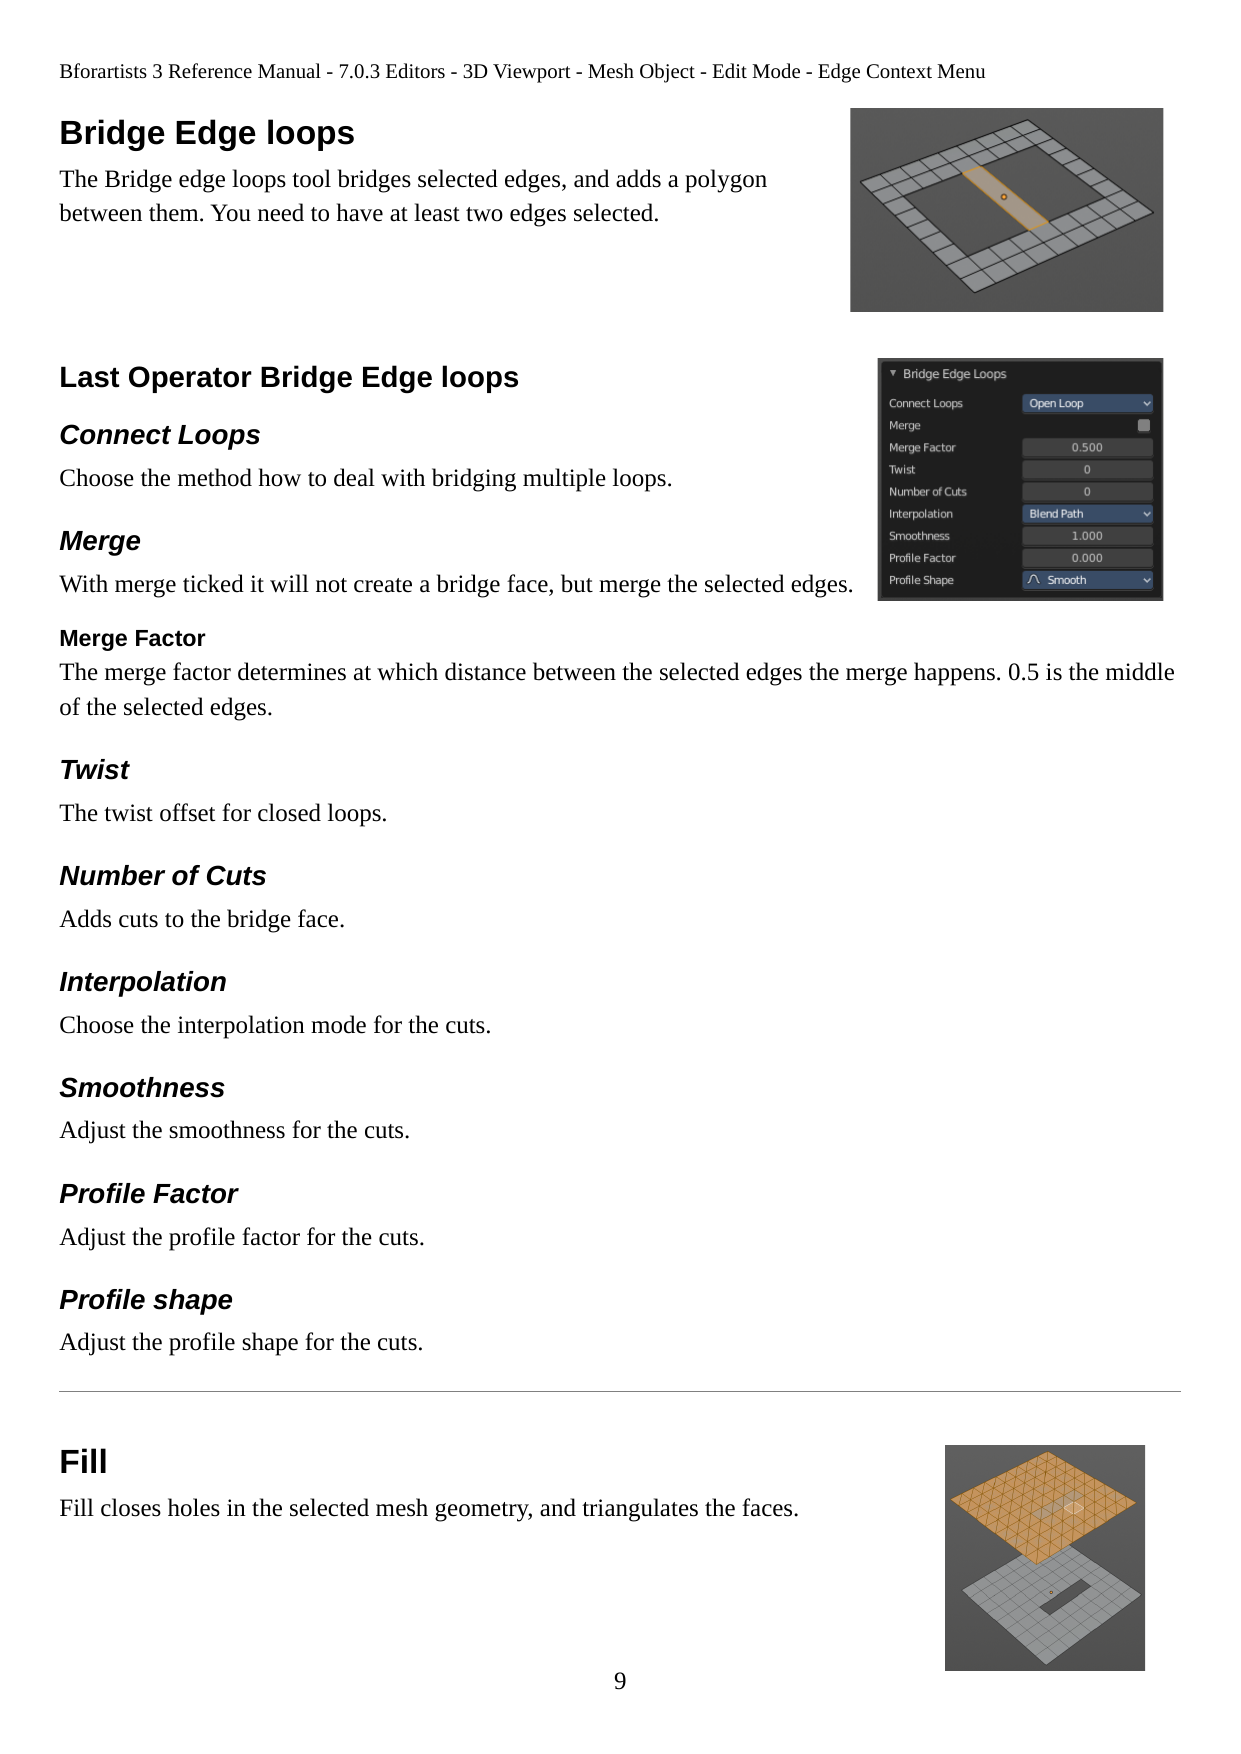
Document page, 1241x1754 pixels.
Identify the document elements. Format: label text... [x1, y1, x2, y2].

picture [877, 358, 1164, 601]
subtitle Merge [59, 525, 877, 557]
subtitle Bridge Edge loops [59, 113, 850, 151]
subtitle [1164, 113, 1181, 151]
text The merge factor determines at which distance between the selected edges the merge happens. 0.5 is the middle of the selected edges. [59, 657, 1181, 721]
subtitle Connect Loops [59, 419, 877, 451]
text The Bridge edge loops tool bridges selected edges, and adds a polygon between them. You need to have at least two edges selected. [59, 164, 850, 227]
subtitle Fill [59, 1442, 1181, 1480]
text Adjust the profile factor for the cuts. [59, 1222, 1181, 1250]
text Choose the interpolation mode for the cuts. [59, 1010, 1181, 1038]
text Adjust the profile shape for the cuts. [59, 1327, 1181, 1356]
subtitle Interpolation [59, 965, 1181, 997]
subtitle Merge Factor [59, 624, 1181, 651]
subtitle Profile shape [59, 1283, 1181, 1315]
subtitle Last Operator Bridge Edge loops [59, 360, 877, 394]
subtitle Twist [59, 753, 1181, 785]
text Adds cuts to the bridge face. [59, 904, 1181, 932]
subtitle Profile Factor [59, 1177, 1181, 1209]
subtitle Smoothness [59, 1071, 1181, 1103]
text With merge ticked it will not create a bridge face, but merge the selected edges. [59, 569, 877, 598]
picture [945, 1445, 1146, 1671]
text Fill closes holes in the selected mesh geometry, and triangulates the faces. [59, 1493, 945, 1521]
text Choose the method how to deal with bridging multiple loops. [59, 463, 877, 492]
text The twist offset for closed loops. [59, 798, 1181, 827]
subtitle Number of Cuts [59, 859, 1181, 891]
subtitle [1164, 419, 1181, 451]
text Adjust the smoothness for the cuts. [59, 1116, 1181, 1144]
subtitle [1164, 525, 1181, 557]
picture [850, 108, 1164, 312]
